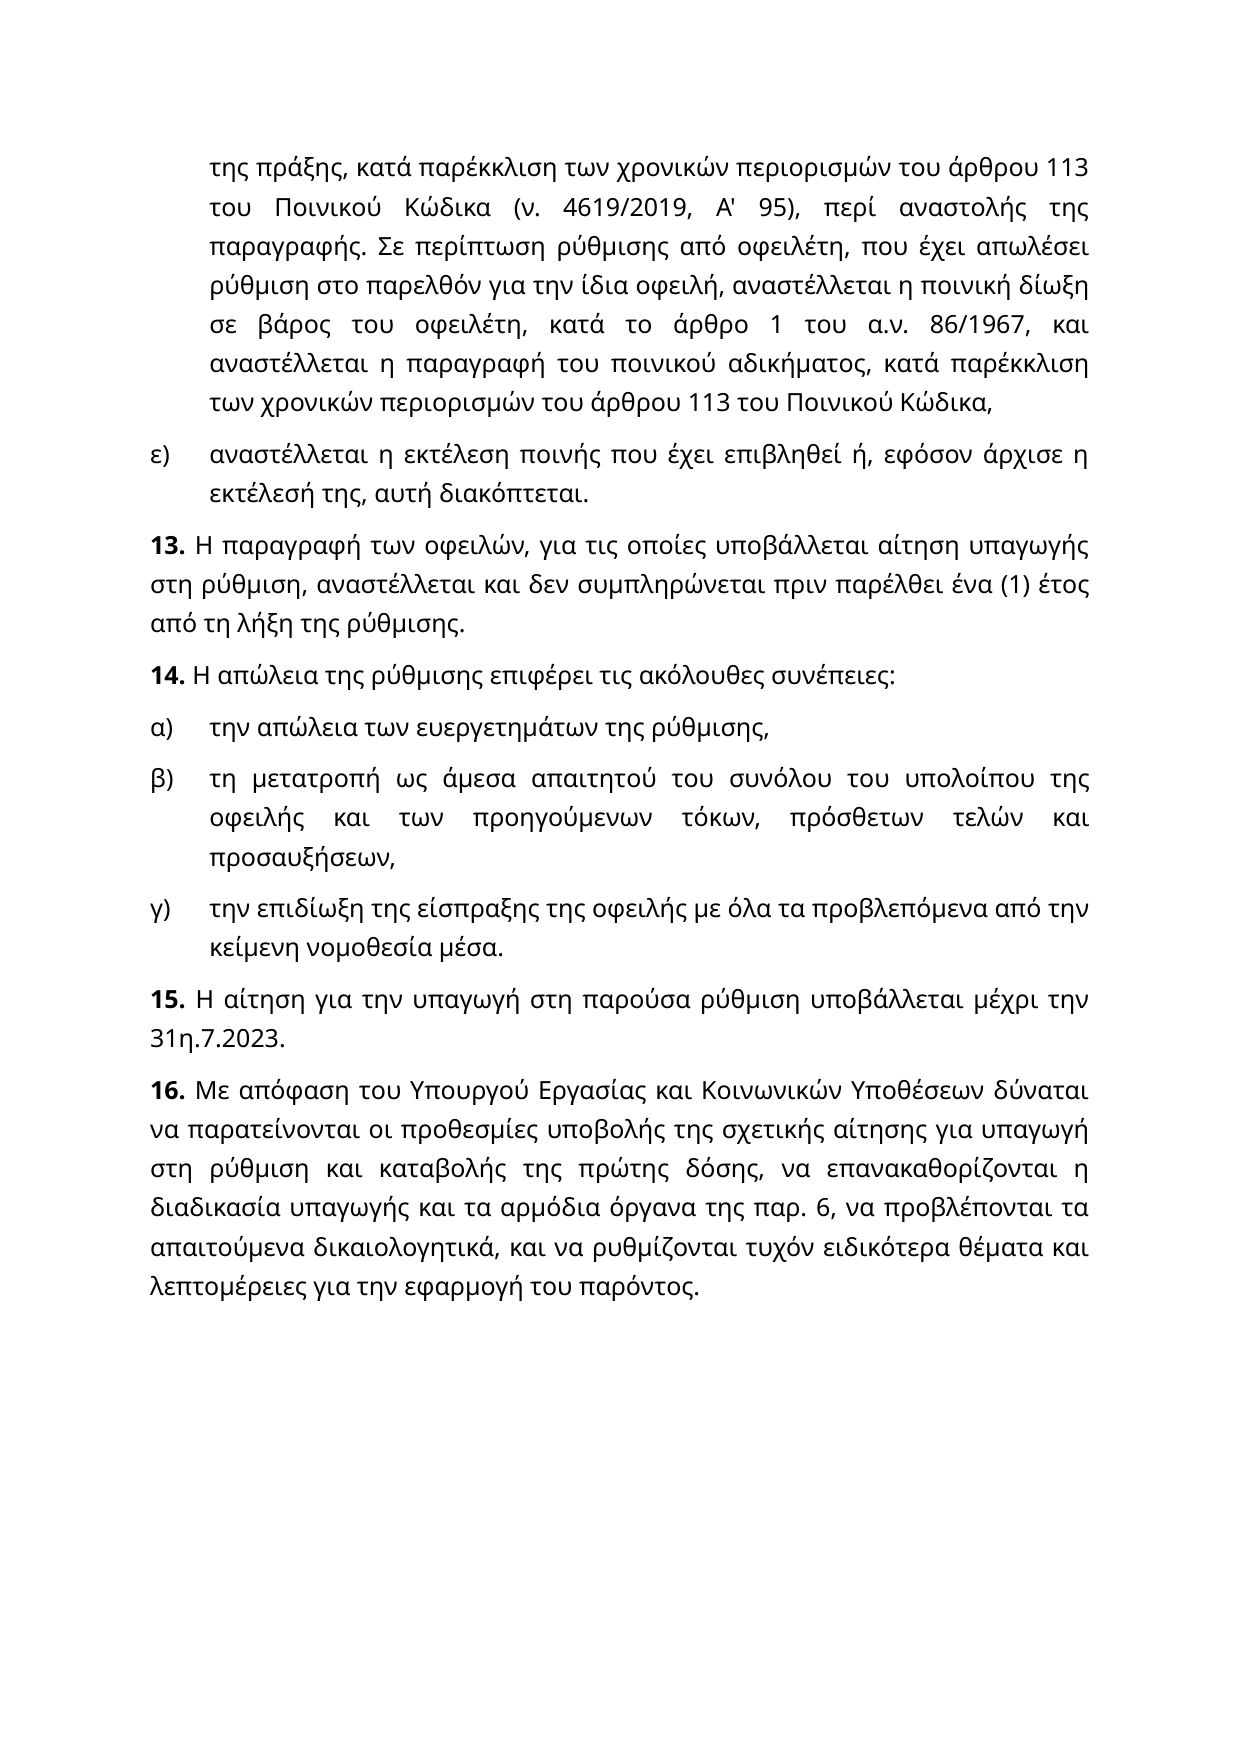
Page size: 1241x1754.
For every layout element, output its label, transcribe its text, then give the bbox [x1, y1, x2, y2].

list α) την απώλεια των ευεργετημάτων της ρύθμισης, [150, 709, 1090, 743]
list γ) την επιδίωξη της είσπραξης της οφειλής με όλα τα προβλεπόμενα από την κείμενη νομοθεσία μέσα. [150, 891, 1090, 964]
text 14. Η απώλεια της ρύθμισης επιφέρει τις ακόλουθες συνέπειες: [150, 657, 1090, 692]
list β) τη μετατροπή ως άμεσα απαιτητού του συνόλου του υπολοίπου της οφειλής και των προηγούμενων τόκων, πρόσθετων τελών και προσαυξήσεων, [150, 761, 1090, 873]
list της πράξης, κατά παρέκκλιση των χρονικών περιορισμών του άρθρου 113 του Ποινικού Κώδικα (ν. 4619/2019, Α' 95), περί αναστολής της παραγραφής. Σε περίπτωση ρύθμισης από οφειλέτη, που έχει απωλέσει ρύθμιση στο παρελθόν για την ίδια οφειλή, αναστέλλεται η ποινική δίωξη σε βάρος του οφειλέτη, κατά το άρθρο 1 του α.ν. 86/1967, και αναστέλλεται η παραγραφή του ποινικού αδικήματος, κατά παρέκκλιση των χρονικών περιορισμών του άρθρου 113 του Ποινικού Κώδικα, [150, 150, 1090, 419]
text 13. Η παραγραφή των οφειλών, για τις οποίες υποβάλλεται αίτηση υπαγωγής στη ρύθμιση, αναστέλλεται και δεν συμπληρώνεται πριν παρέλθει ένα (1) έτος από τη λήξη της ρύθμισης. [150, 527, 1090, 640]
list ε) αναστέλλεται η εκτέλεση ποινής που έχει επιβληθεί ή, εφόσον άρχισε η εκτέλεσή της, αυτή διακόπτεται. [150, 437, 1090, 510]
text 16. Με απόφαση του Υπουργού Εργασίας και Κοινωνικών Υποθέσεων δύναται να παρατείνονται οι προθεσμίες υποβολής της σχετικής αίτησης για υπαγωγή στη ρύθμιση και καταβολής της πρώτης δόσης, να επανακαθορίζονται η διαδικασία υπαγωγής και τα αρμόδια όργανα της παρ. 6, να προβλέπονται τα απαιτούμενα δικαιολογητικά, και να ρυθμίζονται τυχόν ειδικότερα θέματα και λεπτομέρειες για την εφαρμογή του παρόντος. [150, 1072, 1090, 1302]
text 15. Η αίτηση για την υπαγωγή στη παρούσα ρύθμιση υποβάλλεται μέχρι την 31η.7.2023. [150, 982, 1090, 1055]
